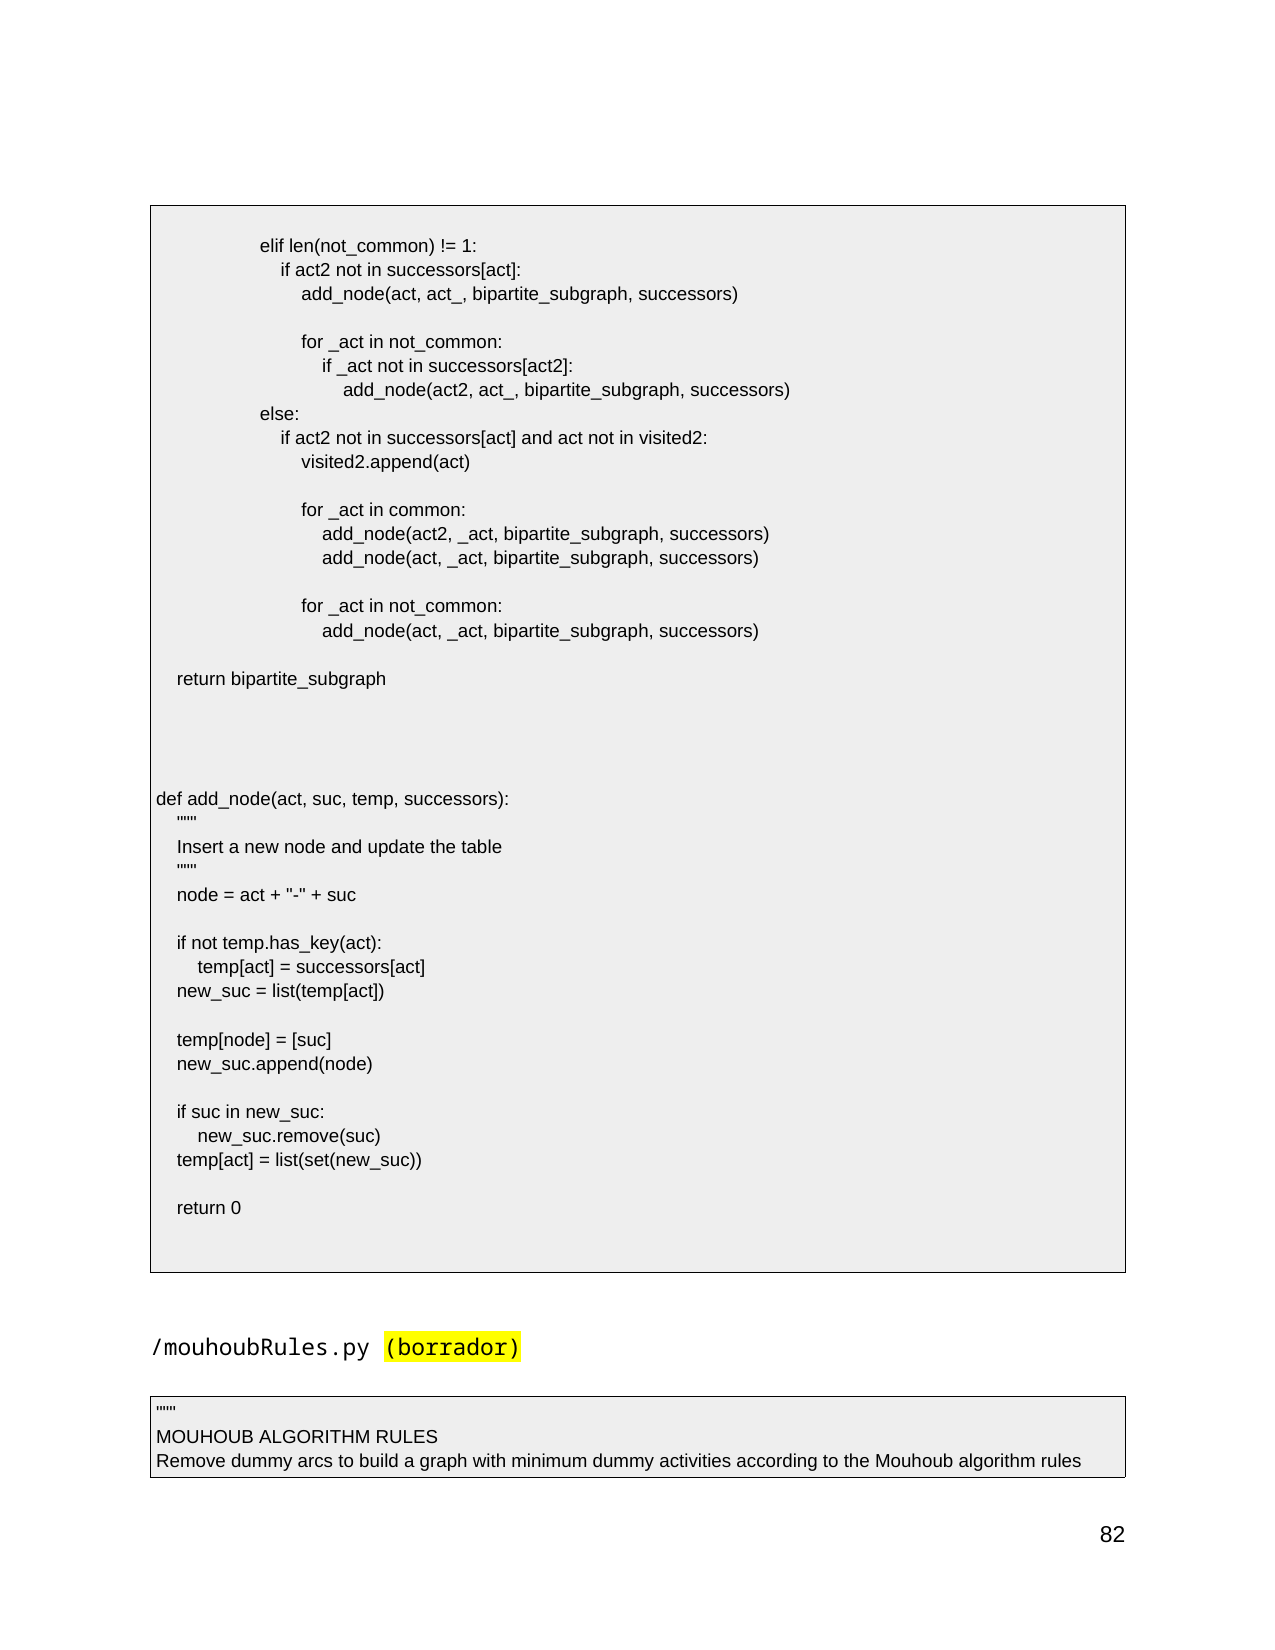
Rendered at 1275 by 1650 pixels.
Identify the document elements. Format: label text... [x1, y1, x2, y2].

table_header elif len(not_common) != 1: if act2 not in successors[act]: add_node(act, act_, bipartite_subgraph, successors) for _act in not_common: if _act not in successors[act2]: add_node(act2, act_, bipartite_subgraph, successors) else: if act2 not in successors[act] and act not in visited2: visited2.append(act) for _act in common: add_node(act2, _act, bipartite_subgraph, successors) add_node(act, _act, bipartite_subgraph, successors) for _act in not_common: add_node(act, _act, bipartite_subgraph, successors) return bipartite_subgraph def add_node(act, suc, temp, successors): """ Insert a new node and update the table """ node = act + "-" + suc if not temp.has_key(act): temp[act] = successors[act] new_suc = list(temp[act]) temp[node] = [suc] new_suc.append(node) if suc in new_suc: new_suc.remove(suc) temp[act] = list(set(new_suc)) return 0 [151, 206, 1125, 1272]
text /mouhoubRules.py (borrador) [150, 1331, 1125, 1362]
table_header """ MOUHOUB ALGORITHM RULES Remove dummy arcs to build a graph with minimum dummy activities according to the Mouhoub algorithm rules [151, 1397, 1125, 1477]
